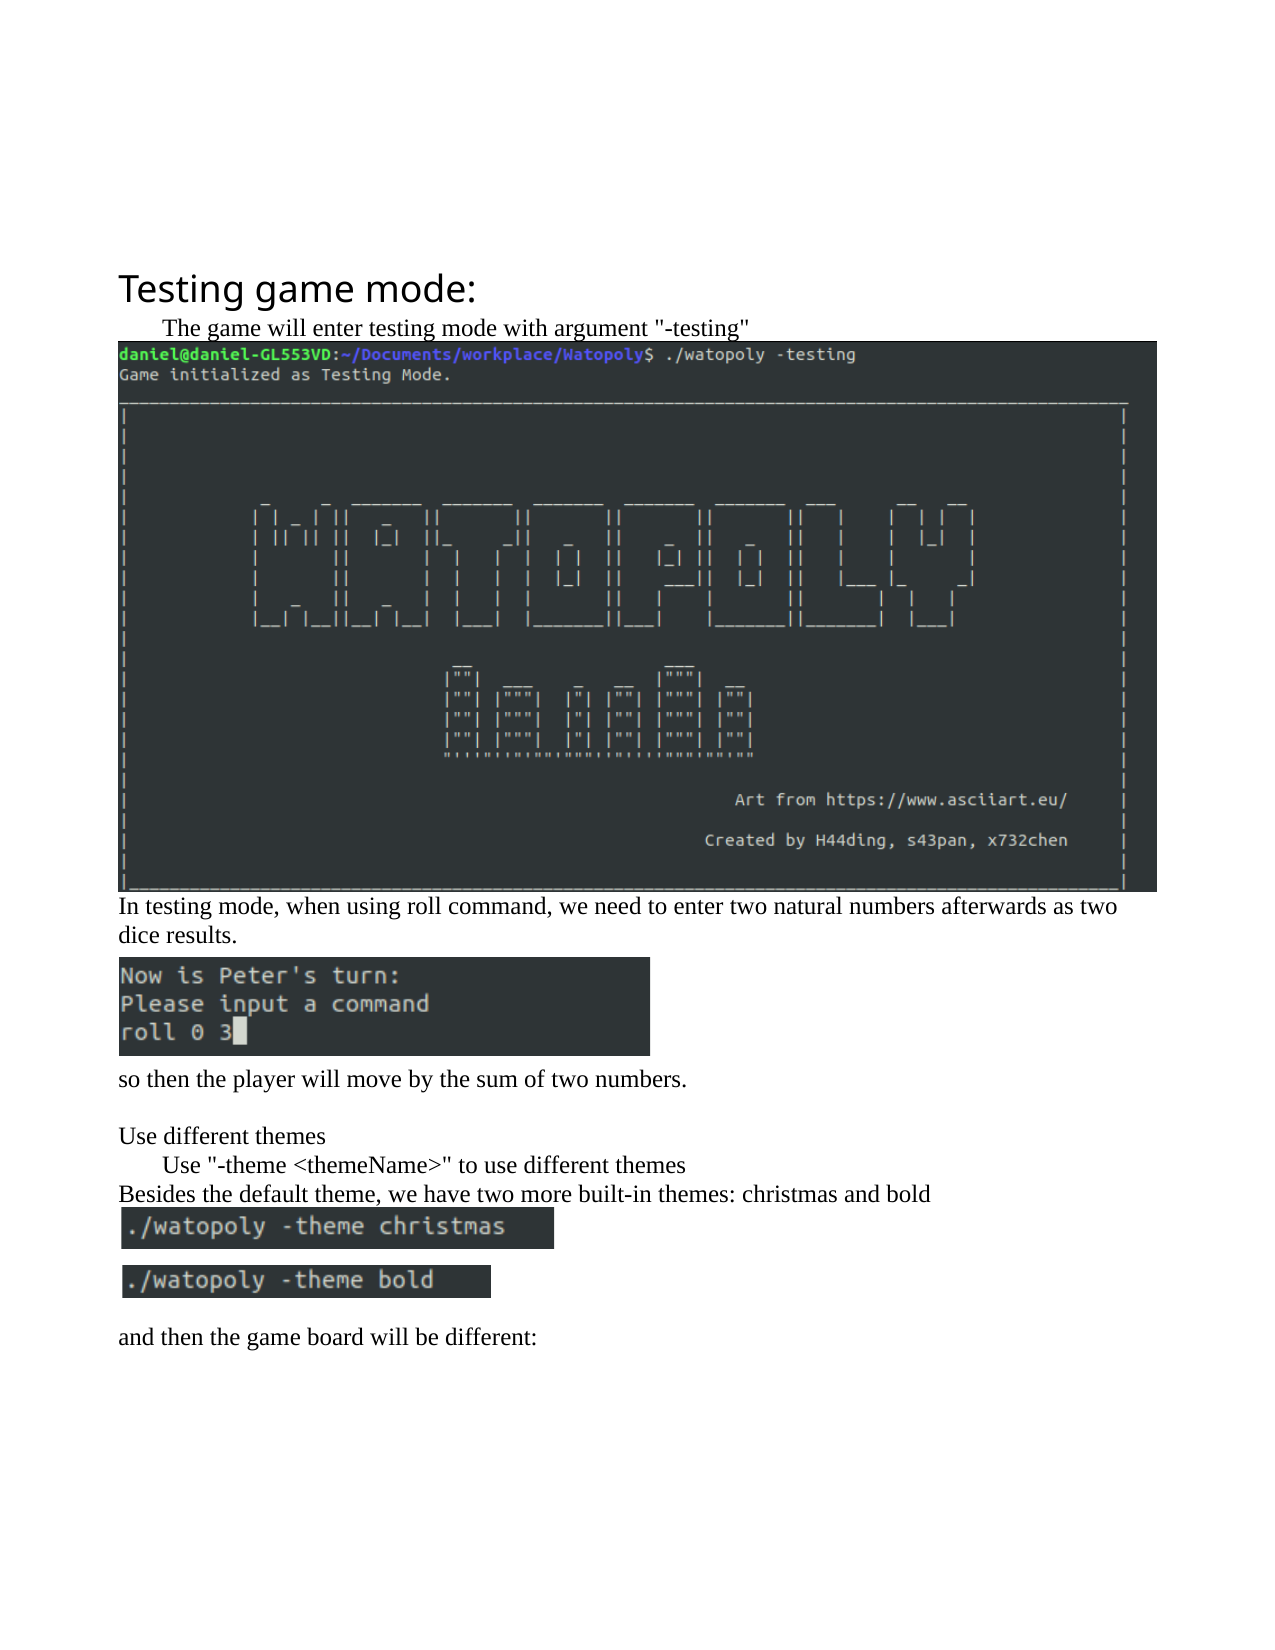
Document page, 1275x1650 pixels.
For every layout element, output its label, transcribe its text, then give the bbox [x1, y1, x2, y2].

text and then the game board will be different: [118, 1322, 1157, 1351]
text Use different themes [118, 1121, 1157, 1150]
picture [118, 341, 1157, 892]
text In testing mode, when using roll command, we need to enter two natural numbers afterwards as two dice results. [118, 892, 1157, 949]
text so then the player will move by the sum of two numbers. [118, 1064, 1157, 1092]
text Use "-theme <themeName>" to use different themes [118, 1150, 1157, 1179]
text The game will enter testing mode with argument "-testing" [118, 313, 1157, 341]
picture [122, 1265, 491, 1298]
picture [121, 1207, 555, 1249]
text Testing game mode: [118, 262, 1157, 313]
picture [119, 957, 651, 1056]
text Besides the default theme, we have two more built-in themes: christmas and bold [118, 1179, 1157, 1207]
